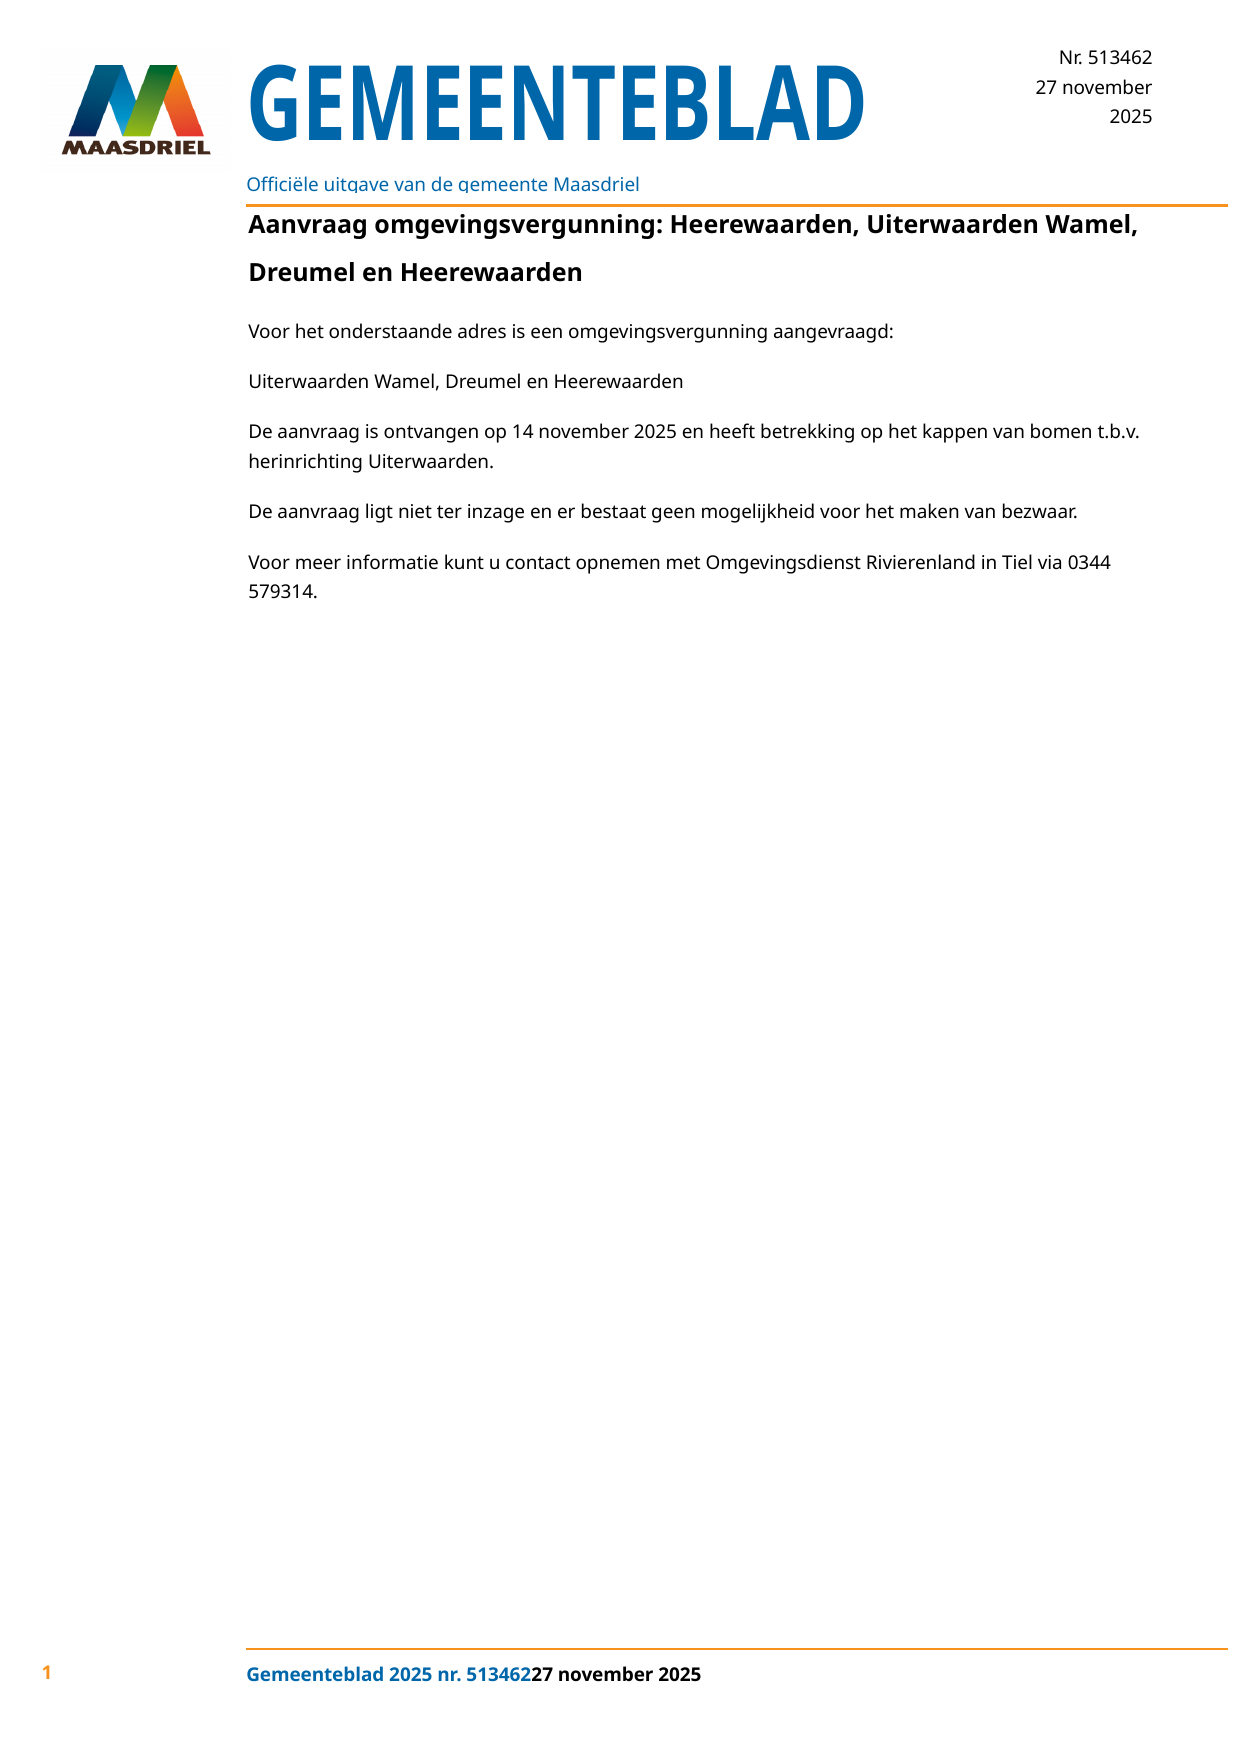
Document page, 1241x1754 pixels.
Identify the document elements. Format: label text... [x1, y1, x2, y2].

text Uiterwaarden Wamel, Dreumel en Heerewaarden [248, 368, 1152, 394]
text Aanvraag omgevingsvergunning: Heerewaarden, Uiterwaarden Wamel, Dreumel en Heerewaarden [248, 207, 1152, 288]
text Voor het onderstaande adres is een omgevingsvergunning aangevraagd: [248, 318, 1152, 344]
text De aanvraag is ontvangen op 14 november 2025 en heeft betrekking op het kappen van bomen t.b.v. herinrichting Uiterwaarden. [248, 419, 1152, 474]
picture [41, 47, 231, 172]
text De aanvraag ligt niet ter inzage en er bestaat geen mogelijkheid voor het maken van bezwaar. [248, 499, 1152, 524]
text Voor meer informatie kunt u contact opnemen met Omgevingsdienst Rivierenland in Tiel via 0344 579314. [248, 549, 1152, 604]
